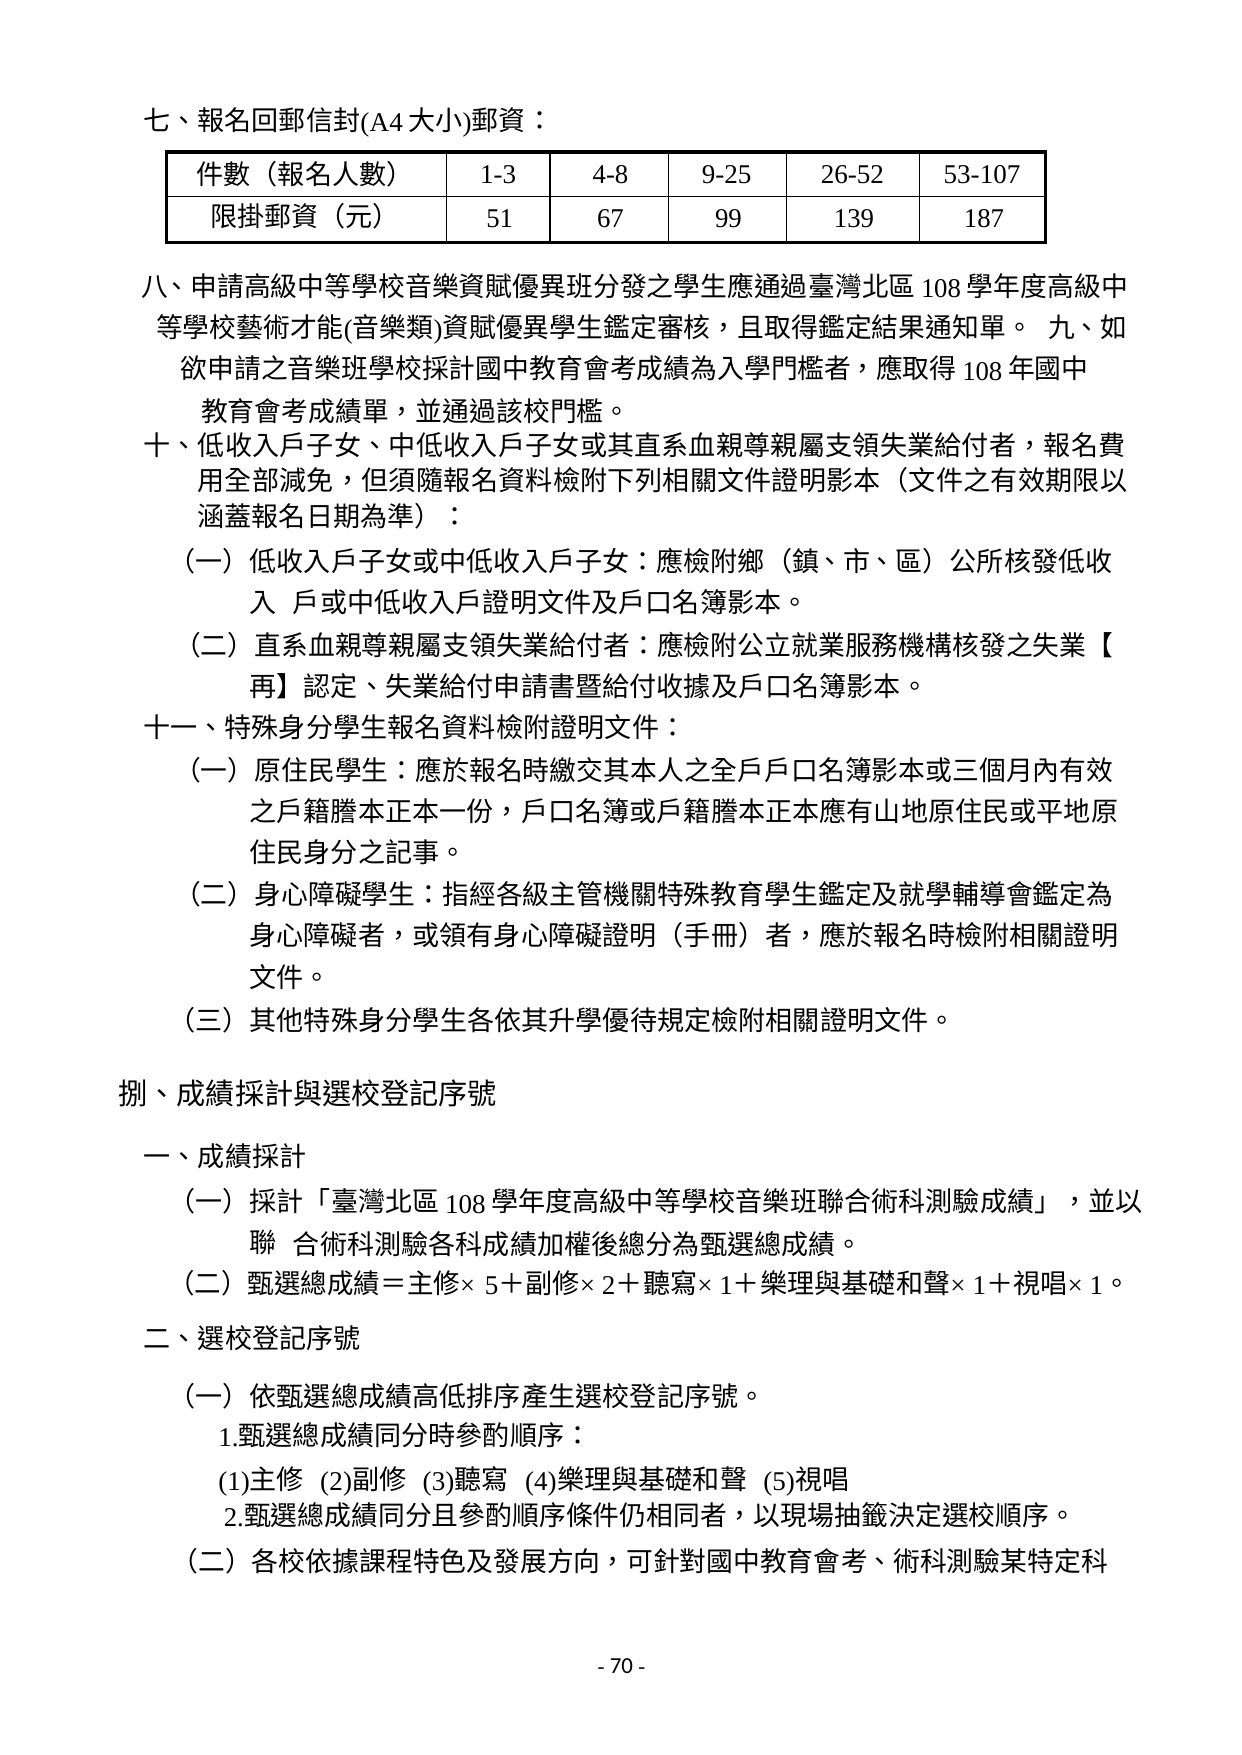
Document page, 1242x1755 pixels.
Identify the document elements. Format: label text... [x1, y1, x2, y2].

text 再】認定、失業給付申請書暨給付收據及戶口名簿影本。 十一、特殊身分學生報名資料檢附證明文件： [143, 663, 936, 746]
table_header 9-25 [669, 154, 786, 196]
text （一）依甄選總成績高低排序產生選校登記序號。 [168, 1373, 1152, 1411]
table_header 1-3 [447, 154, 549, 196]
text 教育會考成績單，並通過該校門檻。 [193, 389, 638, 426]
table_cell 51 [447, 197, 549, 241]
text 等學校藝術才能(音樂類)資賦優異學生鑑定審核，且取得鑑定結果通知單。 九、如欲申請之音樂班學校採計國中教育會考成績為入學門檻者，應取得108年國中 [140, 305, 1129, 389]
table_header 26-52 [787, 154, 919, 196]
text （一）採計「臺灣北區108學年度高級中等學校音樂班聯合術科測驗成績」，並以聯 合術科測驗各科成績加權後總分為甄選總成績。 [168, 1181, 1146, 1262]
text 2.甄選總成績同分且參酌順序條件仍相同者，以現場抽籤決定選校順序。 [214, 1496, 1085, 1534]
text 1.甄選總成績同分時參酌順序： [218, 1416, 1152, 1454]
text 身心障礙者，或領有身心障礙證明（手冊）者，應於報名時檢附相關證明 文件。 [249, 912, 1125, 996]
table_cell 限掛郵資（元） [168, 197, 446, 241]
table_cell 139 [787, 197, 919, 241]
text (1)主修 (2)副修 (3)聽寫 (4)樂理與基礎和聲 (5)視唱 [218, 1454, 1152, 1496]
text 之戶籍謄本正本一份，戶口名簿或戶籍謄本正本應有山地原住民或平地原 住民身分之記事。 [249, 788, 1125, 871]
text （二）各校依據課程特色及發展方向，可針對國中教育會考、術科測驗某特定科 [164, 1534, 1115, 1574]
text （二）身心障礙學生：指經各級主管機關特殊教育學生鑑定及就學輔導會鑑定為 [164, 871, 1123, 909]
table_cell 99 [669, 197, 786, 241]
table_header 件數（報名人數） [168, 154, 446, 196]
text 捌、成績採計與選校登記序號 [118, 1074, 1152, 1113]
text 七、報名回郵信封(A4大小)郵資： [143, 98, 1152, 137]
table_cell 67 [551, 197, 668, 241]
text 一、成績採計 [143, 1137, 1152, 1174]
table_header 4-8 [551, 154, 668, 196]
table_cell 187 [920, 197, 1044, 241]
text （一）低收入戶子女或中低收入戶子女：應檢附鄉（鎮、市、區）公所核發低收入 戶或中低收入戶證明文件及戶口名簿影本。 [168, 538, 1132, 621]
text （一）原住民學生：應於報名時繳交其本人之全戶戶口名簿影本或三個月內有效 [164, 746, 1123, 785]
text 八、申請高級中等學校音樂資賦優異班分發之學生應通過臺灣北區108學年度高級中 [139, 268, 1130, 303]
text （二）甄選總成績＝主修× 5＋副修× 2＋聽寫× 1＋樂理與基礎和聲× 1＋視唱× 1。 二、選校登記序號 [143, 1264, 1141, 1356]
text 十、低收入戶子女、中低收入戶子女或其直系血親尊親屬支領失業給付者，報名費 用全部減免，但須隨報名資料檢附下列相關文件證明影本（文件之有效期限以 涵蓋報名日期為準）： [143, 426, 1127, 535]
text （二）直系血親尊親屬支領失業給付者：應檢附公立就業服務機構核發之失業【 [164, 621, 1123, 660]
table_header 53-107 [920, 154, 1044, 196]
text （三）其他特殊身分學生各依其升學優待規定檢附相關證明文件。 [168, 996, 1152, 1035]
